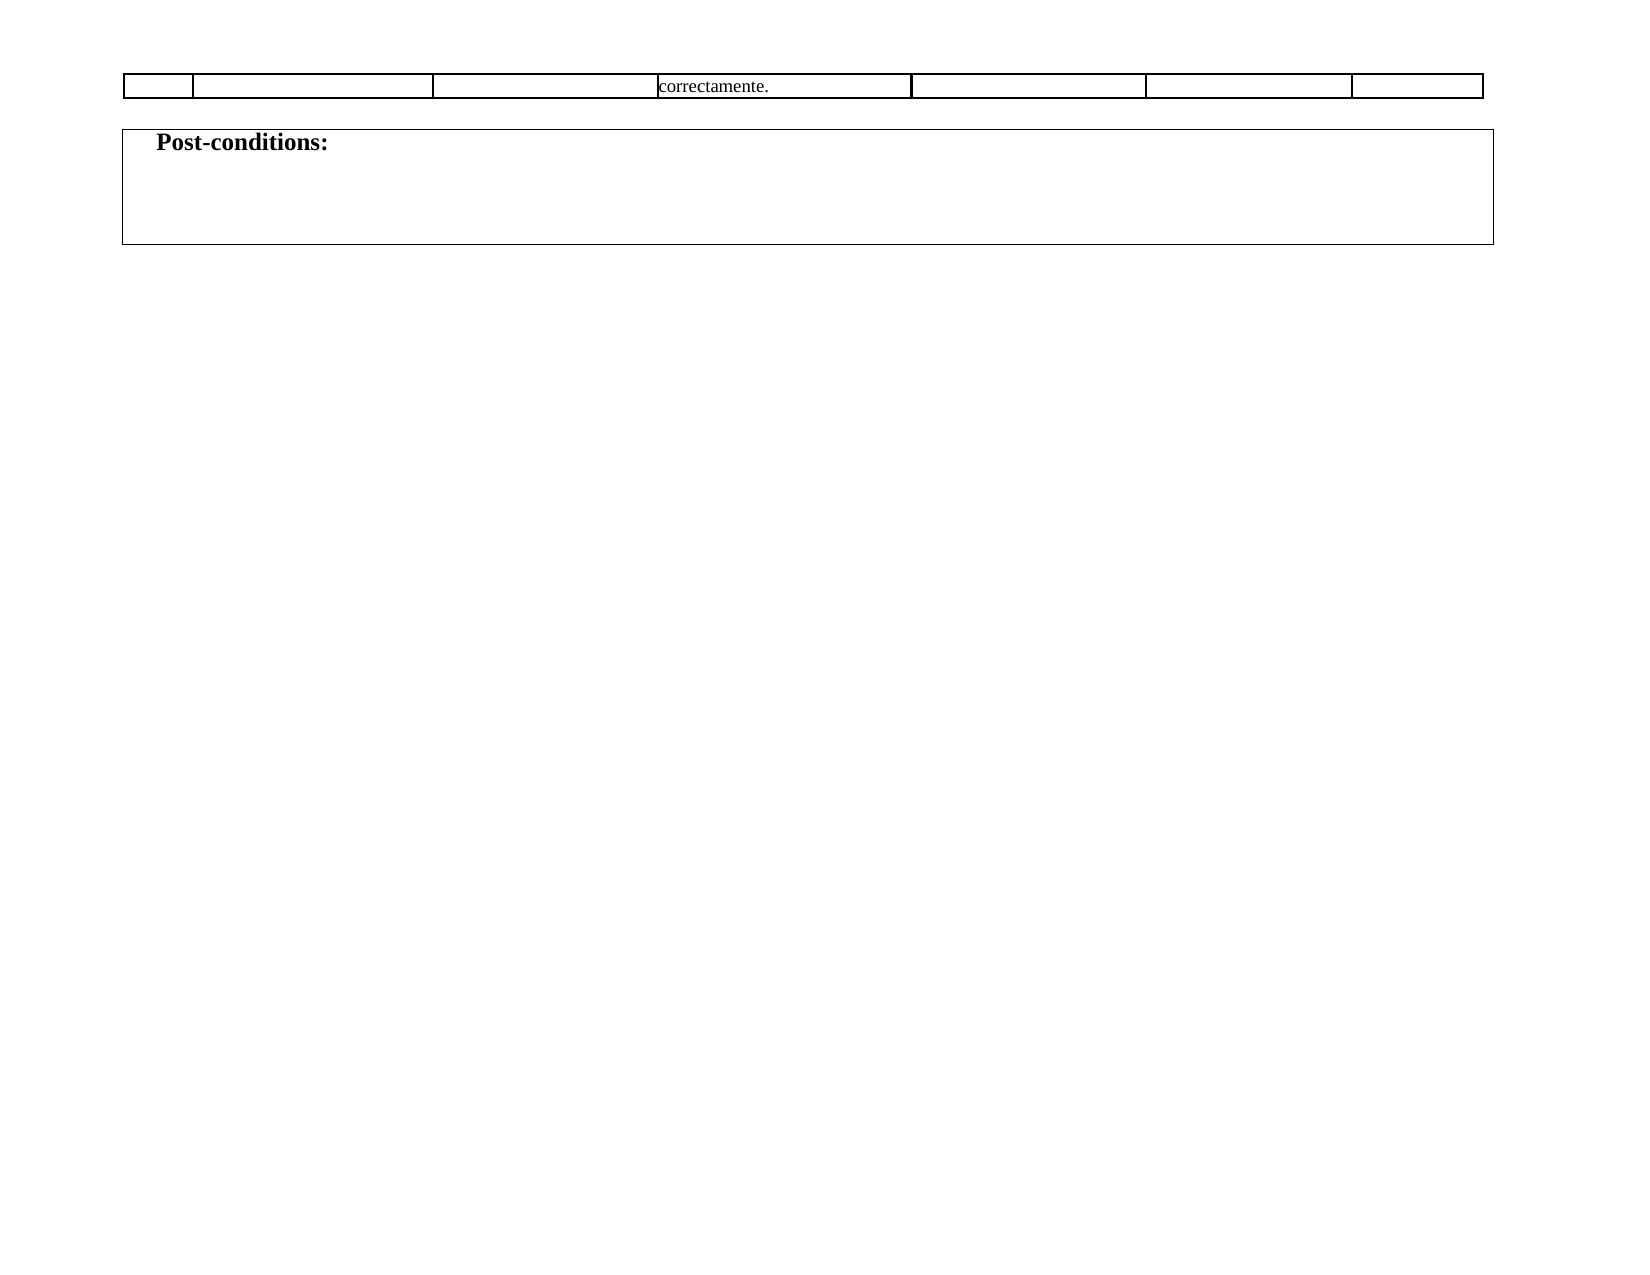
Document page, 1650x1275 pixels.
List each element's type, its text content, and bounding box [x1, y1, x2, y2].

table_cell [1147, 75, 1351, 97]
text Post-conditions: [156, 130, 1493, 155]
table_cell [125, 75, 192, 97]
table_cell [434, 75, 657, 97]
table_cell correctamente. [659, 75, 910, 97]
table_cell [194, 75, 432, 97]
table_cell [1353, 75, 1482, 97]
table_cell [913, 75, 1145, 97]
